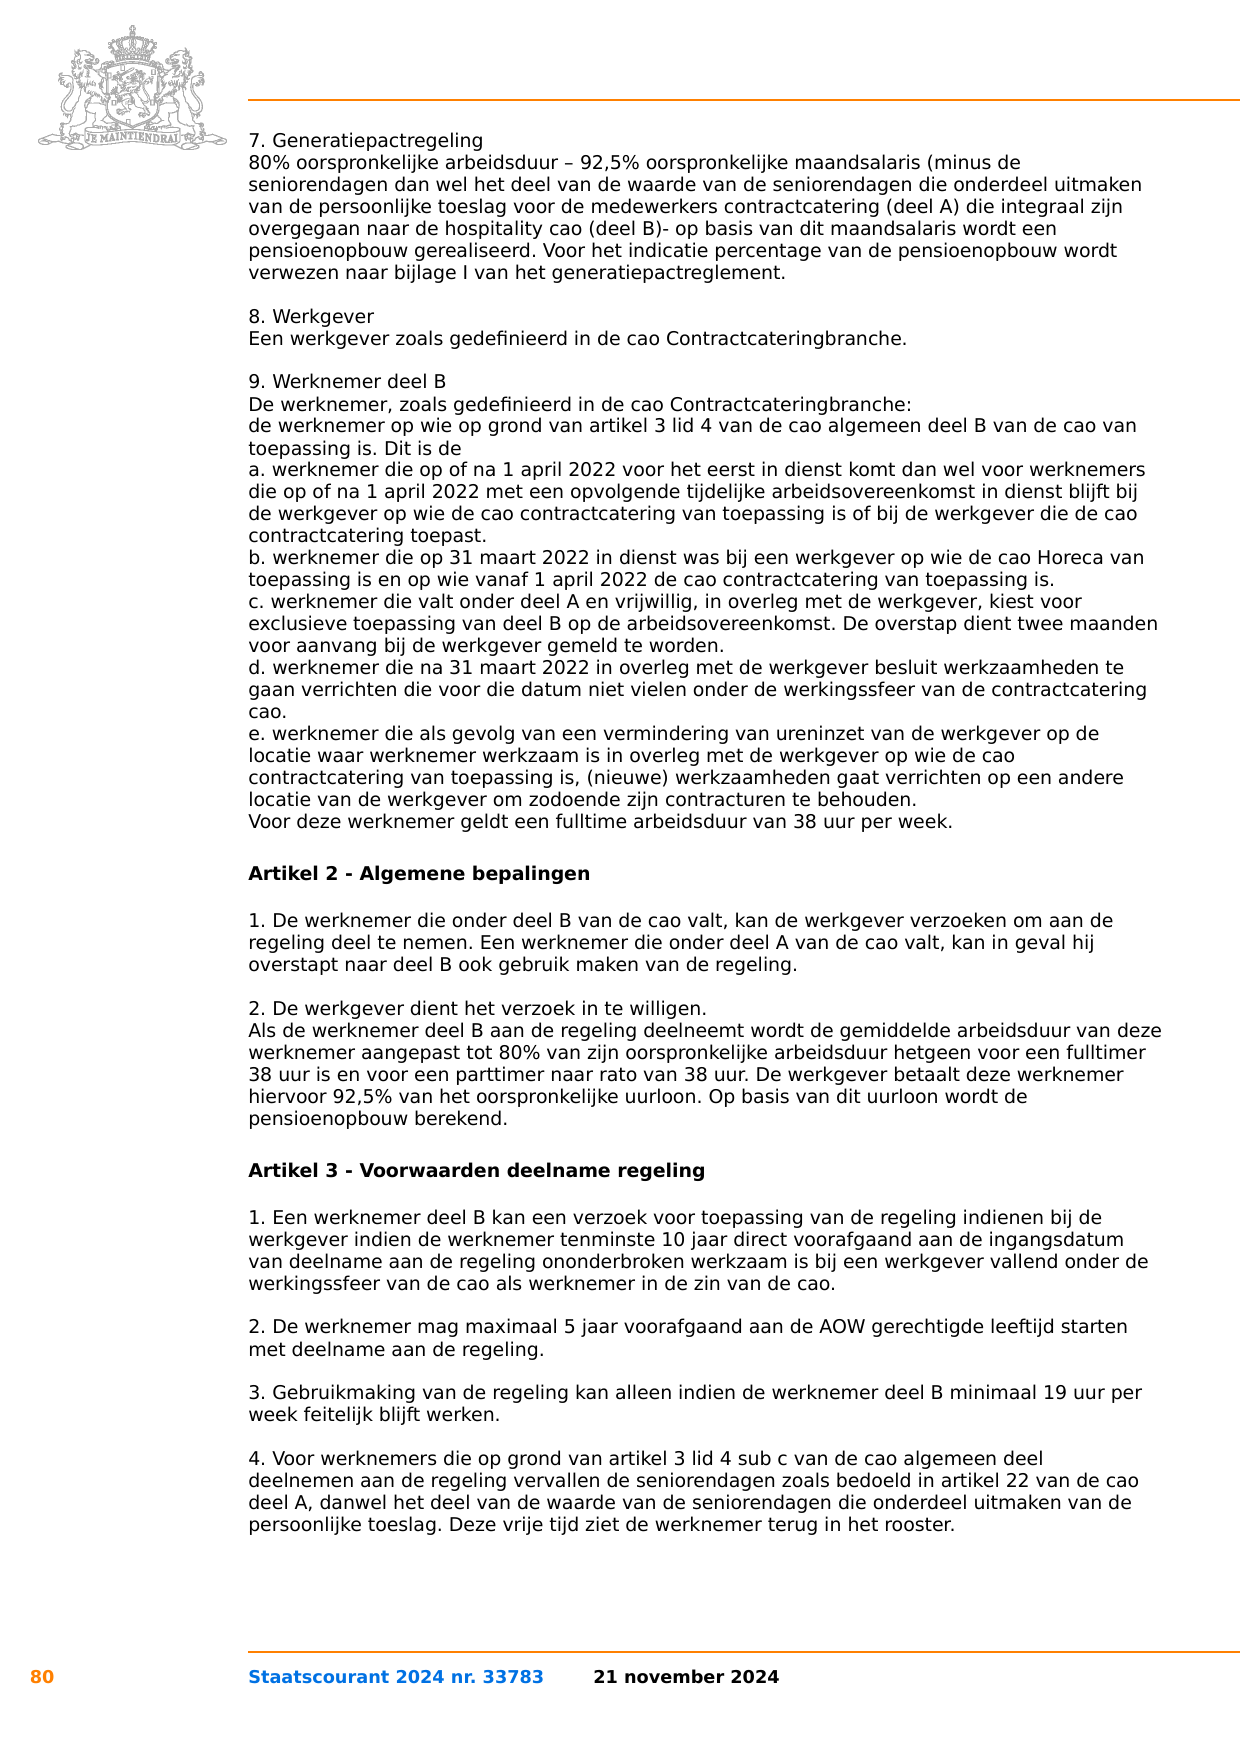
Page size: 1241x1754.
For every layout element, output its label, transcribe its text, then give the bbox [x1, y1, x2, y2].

text b. werknemer die op 31 maart 2022 in dienst was bij een werkgever op wie de cao Horeca van toepassing is en op wie vanaf 1 april 2022 de cao contractcatering van toepassing is. [248, 547, 1163, 591]
text Voor deze werknemer geldt een fulltime arbeidsduur van 38 uur per week. [248, 811, 1163, 833]
text 8. Werkgever [248, 306, 1163, 328]
text 9. Werknemer deel B [248, 371, 1163, 393]
text deelnemen aan de regeling vervallen de seniorendagen zoals bedoeld in artikel 22 van de cao deel A, danwel het deel van de waarde van de seniorendagen die onderdeel uitmaken van de persoonlijke toeslag. Deze vrije tijd ziet de werknemer terug in het rooster. [248, 1470, 1163, 1536]
text a. werknemer die op of na 1 april 2022 voor het eerst in dienst komt dan wel voor werknemers die op of na 1 april 2022 met een opvolgende tijdelijke arbeidsovereenkomst in dienst blijft bij de werkgever op wie de cao contractcatering van toepassing is of bij de werkgever die de cao contractcatering toepast. [248, 459, 1163, 547]
text 1. Een werknemer deel B kan een verzoek voor toepassing van de regeling indienen bij de werkgever indien de werknemer tenminste 10 jaar direct voorafgaand aan de ingangsdatum van deelname aan de regeling ononderbroken werkzaam is bij een werkgever vallend onder de werkingssfeer van de cao als werknemer in de zin van de cao. [248, 1207, 1163, 1294]
text 3. Gebruikmaking van de regeling kan alleen indien de werknemer deel B minimaal 19 uur per week feitelijk blijft werken. [248, 1382, 1163, 1426]
text d. werknemer die na 31 maart 2022 in overleg met de werkgever besluit werkzaamheden te gaan verrichten die voor die datum niet vielen onder de werkingssfeer van de contractcatering cao. [248, 657, 1163, 723]
text 80% oorspronkelijke arbeidsduur – 92,5% oorspronkelijke maandsalaris (minus de seniorendagen dan wel het deel van de waarde van de seniorendagen die onderdeel uitmaken van de persoonlijke toeslag voor de medewerkers contractcatering (deel A) die integraal zijn overgegaan naar de hospitality cao (deel B)- op basis van dit maandsalaris wordt een pensioenopbouw gerealiseerd. Voor het indicatie percentage van de pensioenopbouw wordt verwezen naar bijlage I van het generatiepactreglement. [248, 152, 1163, 284]
subtitle Artikel 2 - Algemene bepalingen [248, 863, 1163, 885]
text 4. Voor werknemers die op grond van artikel 3 lid 4 sub c van de cao algemeen deel [248, 1448, 1163, 1470]
picture [38, 25, 227, 150]
text 7. Generatiepactregeling [248, 130, 1163, 152]
text Een werkgever zoals gedefinieerd in de cao Contractcateringbranche. [248, 328, 1163, 349]
text 1. De werknemer die onder deel B van de cao valt, kan de werkgever verzoeken om aan de regeling deel te nemen. Een werknemer die onder deel A van de cao valt, kan in geval hij overstapt naar deel B ook gebruik maken van de regeling. [248, 910, 1163, 976]
text 2. De werknemer mag maximaal 5 jaar voorafgaand aan de AOW gerechtigde leeftijd starten met deelname aan de regeling. [248, 1316, 1163, 1360]
text De werknemer, zoals gedefinieerd in de cao Contractcateringbranche: [248, 393, 1163, 415]
text e. werknemer die als gevolg van een vermindering van ureninzet van de werkgever op de locatie waar werknemer werkzaam is in overleg met de werkgever op wie de cao contractcatering van toepassing is, (nieuwe) werkzaamheden gaat verrichten op een andere locatie van de werkgever om zodoende zijn contracturen te behouden. [248, 723, 1163, 811]
text c. werknemer die valt onder deel A en vrijwillig, in overleg met de werkgever, kiest voor exclusieve toepassing van deel B op de arbeidsovereenkomst. De overstap dient twee maanden voor aanvang bij de werkgever gemeld te worden. [248, 591, 1163, 657]
text de werknemer op wie op grond van artikel 3 lid 4 van de cao algemeen deel B van de cao van toepassing is. Dit is de [248, 415, 1163, 459]
text Als de werknemer deel B aan de regeling deelneemt wordt de gemiddelde arbeidsduur van deze werknemer aangepast tot 80% van zijn oorspronkelijke arbeidsduur hetgeen voor een fulltimer 38 uur is en voor een parttimer naar rato van 38 uur. De werkgever betaalt deze werknemer hiervoor 92,5% van het oorspronkelijke uurloon. Op basis van dit uurloon wordt de pensioenopbouw berekend. [248, 1020, 1163, 1130]
subtitle Artikel 3 - Voorwaarden deelname regeling [248, 1160, 1163, 1182]
text 2. De werkgever dient het verzoek in te willigen. [248, 998, 1163, 1020]
